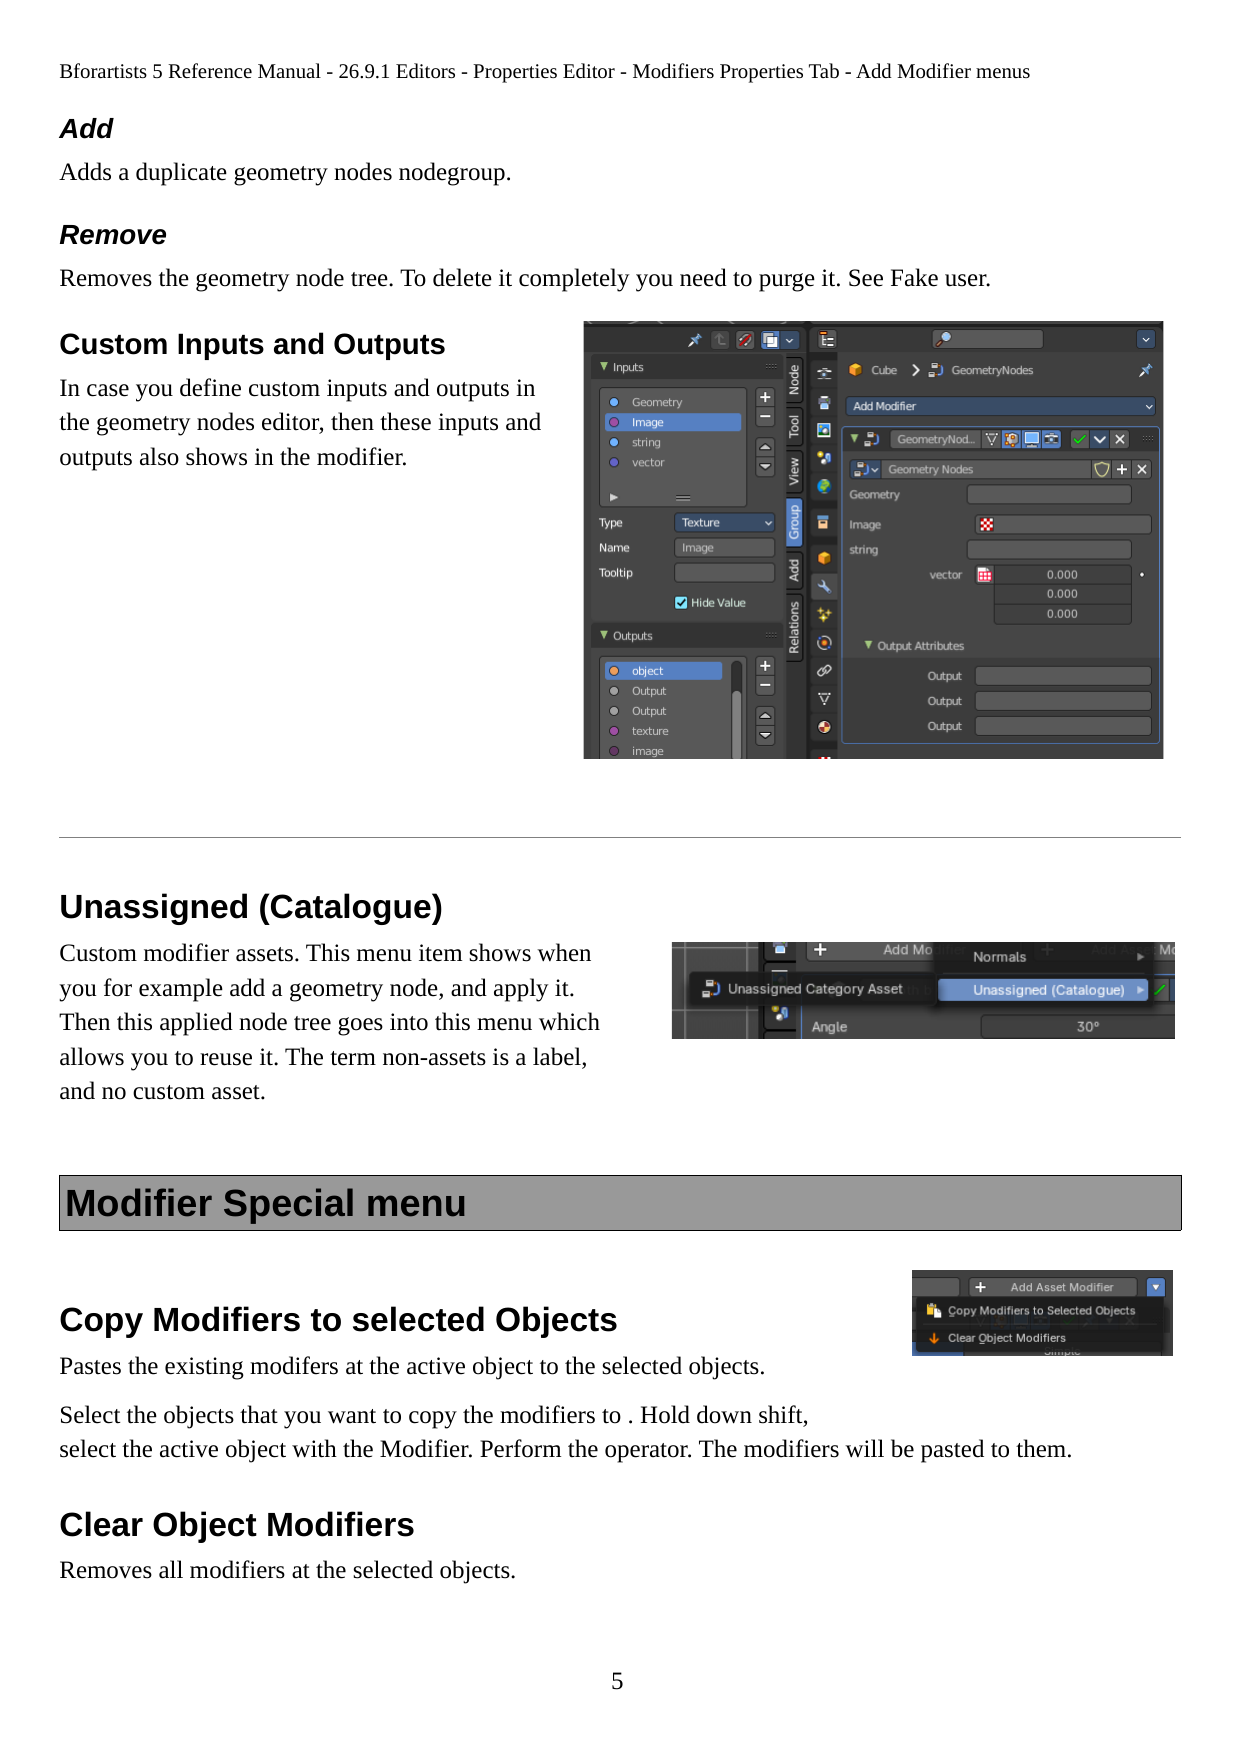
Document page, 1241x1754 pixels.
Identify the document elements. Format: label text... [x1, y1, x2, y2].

picture [671, 942, 1175, 1039]
subtitle Remove [59, 218, 1181, 250]
text Removes the geometry node tree. To delete it completely you need to purge it. See Fake user. [59, 263, 1181, 292]
text Removes all modifiers at the selected objects. [59, 1556, 1181, 1584]
picture [583, 321, 1164, 759]
table_header Modifier Special menu [60, 1176, 1181, 1230]
text Select the objects that you want to copy the modifiers to . Hold down shift, select the active object with the Modifier. Perform the operator. The modifiers will be pasted to them. [59, 1400, 1181, 1463]
subtitle Copy Modifiers to selected Objects [59, 1300, 912, 1338]
subtitle [1164, 327, 1181, 360]
text In case you define custom inputs and outputs in the geometry nodes editor, then these inputs and outputs also shows in the modifier. [59, 373, 583, 471]
text Custom modifier assets. This menu item shows when you for example add a geometry node, and apply it. Then this applied node tree goes into this menu which allows you to reuse it. The term non-assets is a label, and no custom asset. [59, 938, 1181, 1105]
subtitle Add [59, 113, 1181, 144]
text Adds a duplicate geometry nodes nodegroup. [59, 157, 1181, 186]
subtitle Custom Inputs and Outputs [59, 327, 583, 360]
subtitle Clear Object Modifiers [59, 1504, 1181, 1543]
text Pastes the existing modifers at the active object to the selected objects. [59, 1351, 1181, 1380]
picture [912, 1270, 1173, 1356]
subtitle Unassigned (Catalogue) [59, 887, 1181, 926]
